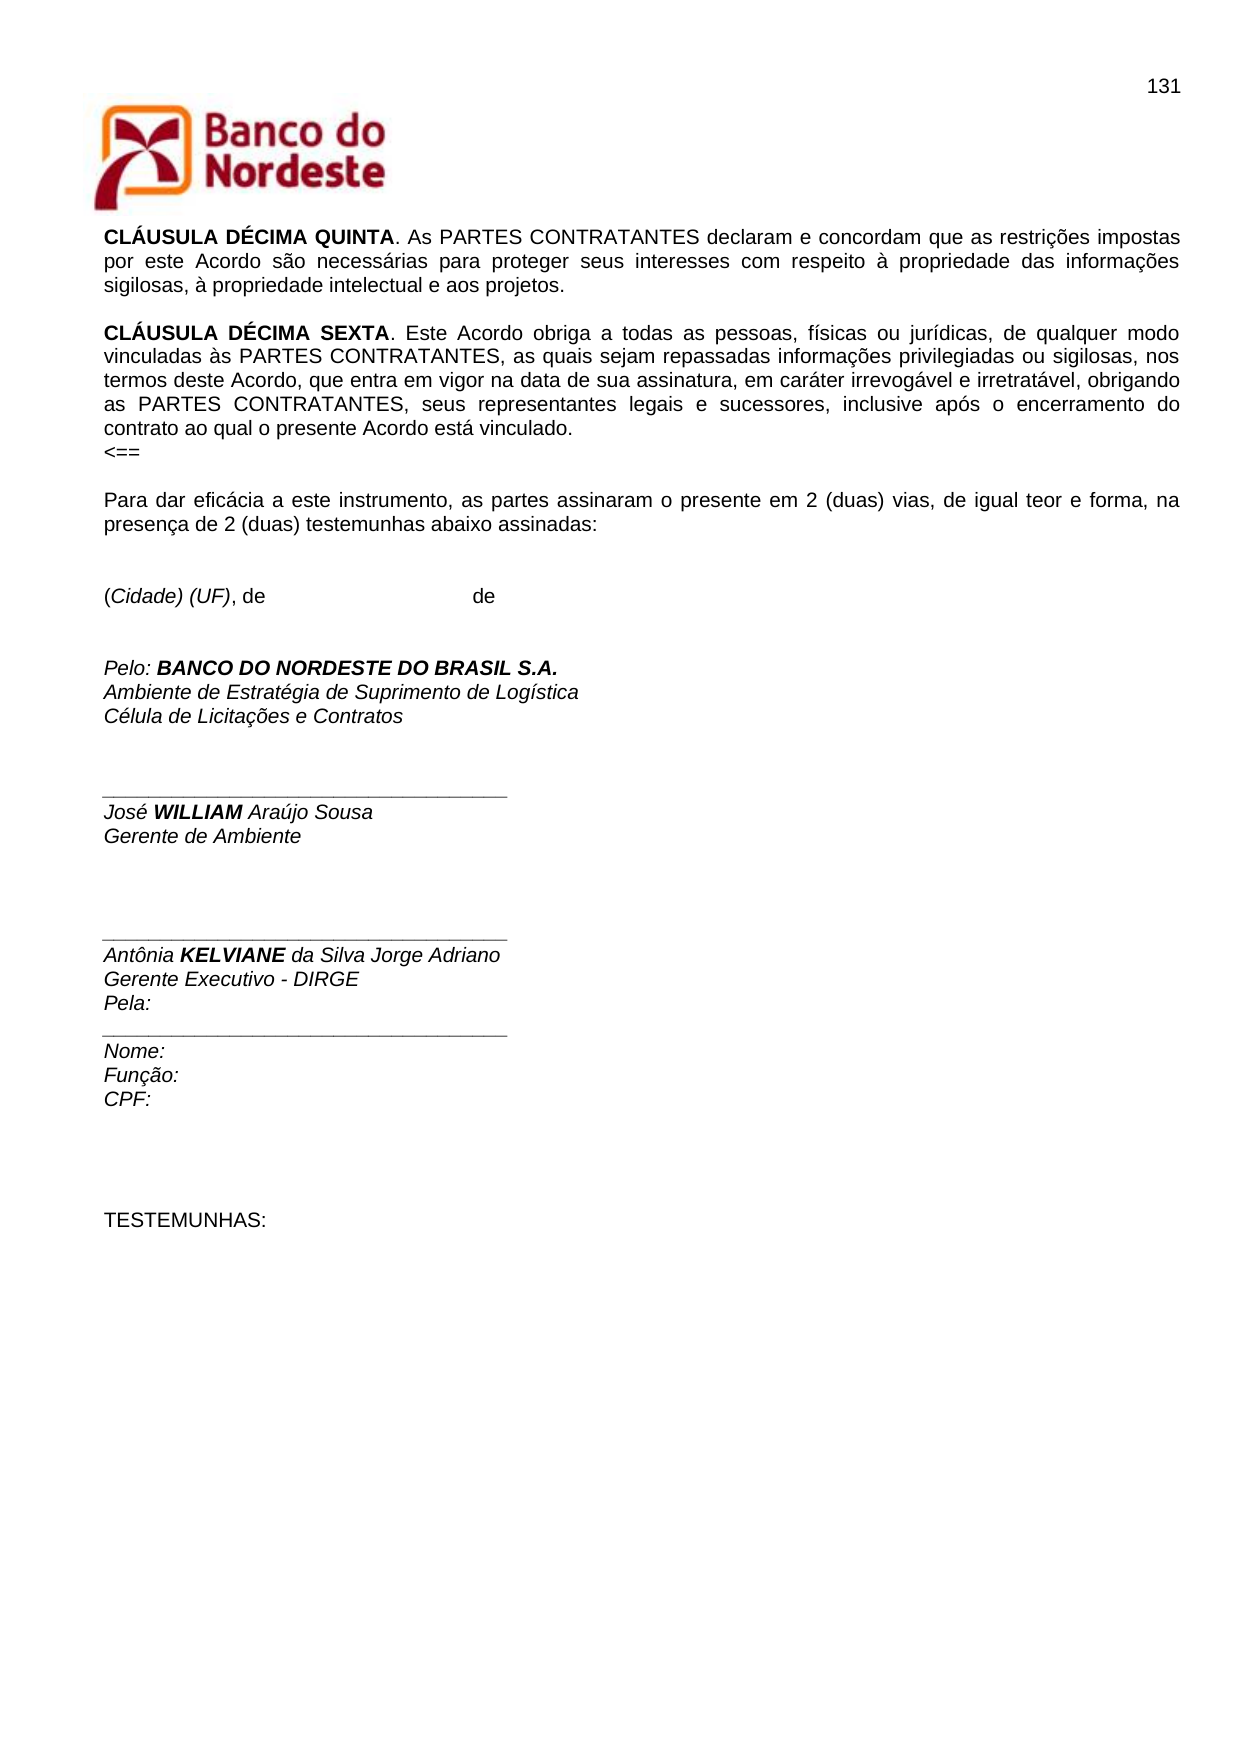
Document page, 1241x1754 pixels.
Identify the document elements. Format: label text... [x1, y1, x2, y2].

text <== [103, 440, 1181, 464]
text Pelo: BANCO DO NORDESTE DO BRASIL S.A. [103, 656, 1181, 680]
text Gerente de Ambiente [103, 823, 1181, 847]
text Gerente Executivo - DIRGE [103, 967, 1181, 991]
text ___________________________________ [103, 776, 1181, 799]
text (Cidade) (UF), de de [103, 584, 1181, 608]
text Função: [103, 1063, 1181, 1087]
text CLÁUSULA DÉCIMA SEXTA. Este Acordo obriga a todas as pessoas, físicas ou jurídicas, de qualquer modo vinculadas às PARTES CONTRATANTES, as quais sejam repassadas informações privilegiadas ou sigilosas, nos termos deste Acordo, que entra em vigor na data de sua assinatura, em caráter irrevogável e irretratável, obrigando as PARTES CONTRATANTES, seus representantes legais e sucessores, inclusive após o encerramento do contrato ao qual o presente Acordo está vinculado. [103, 320, 1181, 440]
text Célula de Licitações e Contratos [103, 704, 1181, 728]
text Antônia KELVIANE da Silva Jorge Adriano [103, 943, 1181, 967]
text ___________________________________ [103, 1015, 1181, 1039]
picture [82, 93, 393, 220]
text José WILLIAM Araújo Sousa [103, 799, 1181, 823]
text Pela: [103, 991, 1181, 1015]
text CLÁUSULA DÉCIMA QUINTA. As PARTES CONTRATANTES declaram e concordam que as restrições impostas por este Acordo são necessárias para proteger seus interesses com respeito à propriedade das informações sigilosas, à propriedade intelectual e aos projetos. [103, 224, 1181, 296]
text Nome: [103, 1039, 1181, 1063]
text ___________________________________ [103, 919, 1181, 943]
text Ambiente de Estratégia de Suprimento de Logística [103, 680, 1181, 704]
text Para dar eficácia a este instrumento, as partes assinaram o presente em 2 (duas) vias, de igual teor e forma, na presença de 2 (duas) testemunhas abaixo assinadas: [103, 488, 1181, 536]
text TESTEMUNHAS: [103, 1208, 1181, 1232]
text CPF: [103, 1087, 1181, 1111]
